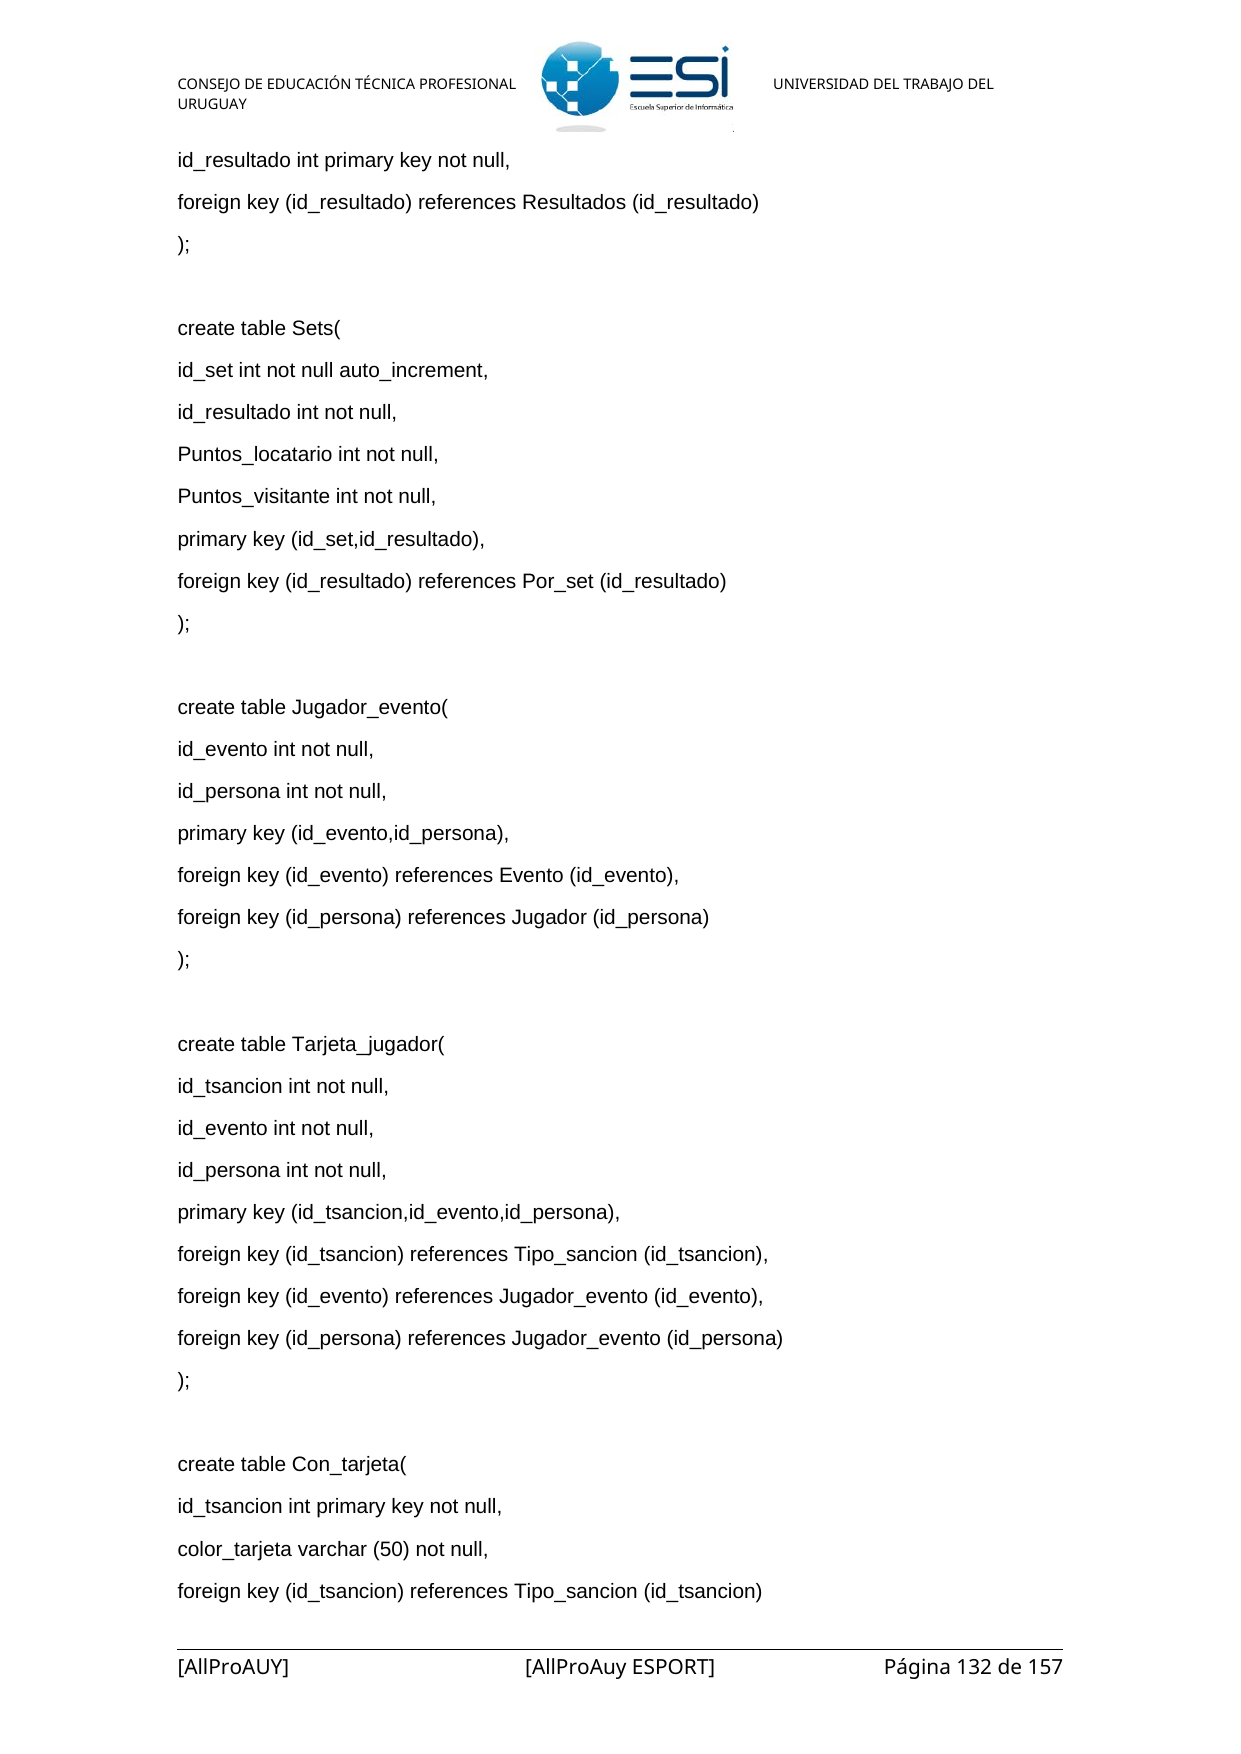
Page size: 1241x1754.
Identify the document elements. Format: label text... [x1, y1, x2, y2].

text foreign key (id_tsancion) references Tipo_sancion (id_tsancion) [177, 1578, 1063, 1602]
text id_persona int not null, [177, 779, 1063, 803]
text id_evento int not null, [177, 737, 1063, 761]
text id_set int not null auto_increment, [177, 358, 1063, 382]
text foreign key (id_resultado) references Resultados (id_resultado) [177, 190, 1063, 214]
text foreign key (id_persona) references Jugador (id_persona) [177, 905, 1063, 929]
text id_tsancion int primary key not null, [177, 1494, 1063, 1518]
text foreign key (id_persona) references Jugador_evento (id_persona) [177, 1326, 1063, 1350]
text primary key (id_tsancion,id_evento,id_persona), [177, 1200, 1063, 1224]
text primary key (id_set,id_resultado), [177, 526, 1063, 550]
picture [534, 39, 734, 132]
text ); [177, 1368, 1063, 1392]
text foreign key (id_tsancion) references Tipo_sancion (id_tsancion), [177, 1242, 1063, 1266]
text foreign key (id_evento) references Evento (id_evento), [177, 863, 1063, 887]
text create table Sets( [177, 316, 1063, 340]
text foreign key (id_resultado) references Por_set (id_resultado) [177, 568, 1063, 592]
text color_tarjeta varchar (50) not null, [177, 1536, 1063, 1560]
text id_resultado int not null, [177, 400, 1063, 424]
text create table Con_tarjeta( [177, 1452, 1063, 1476]
text create table Jugador_evento( [177, 695, 1063, 719]
text ); [177, 232, 1063, 256]
text id_resultado int primary key not null, [177, 148, 1063, 172]
text id_persona int not null, [177, 1158, 1063, 1182]
text foreign key (id_evento) references Jugador_evento (id_evento), [177, 1284, 1063, 1308]
text ); [177, 947, 1063, 971]
text id_tsancion int not null, [177, 1073, 1063, 1097]
text primary key (id_evento,id_persona), [177, 821, 1063, 845]
text ); [177, 611, 1063, 634]
text Puntos_locatario int not null, [177, 442, 1063, 466]
text Puntos_visitante int not null, [177, 484, 1063, 508]
text create table Tarjeta_jugador( [177, 1031, 1063, 1055]
text id_evento int not null, [177, 1116, 1063, 1139]
